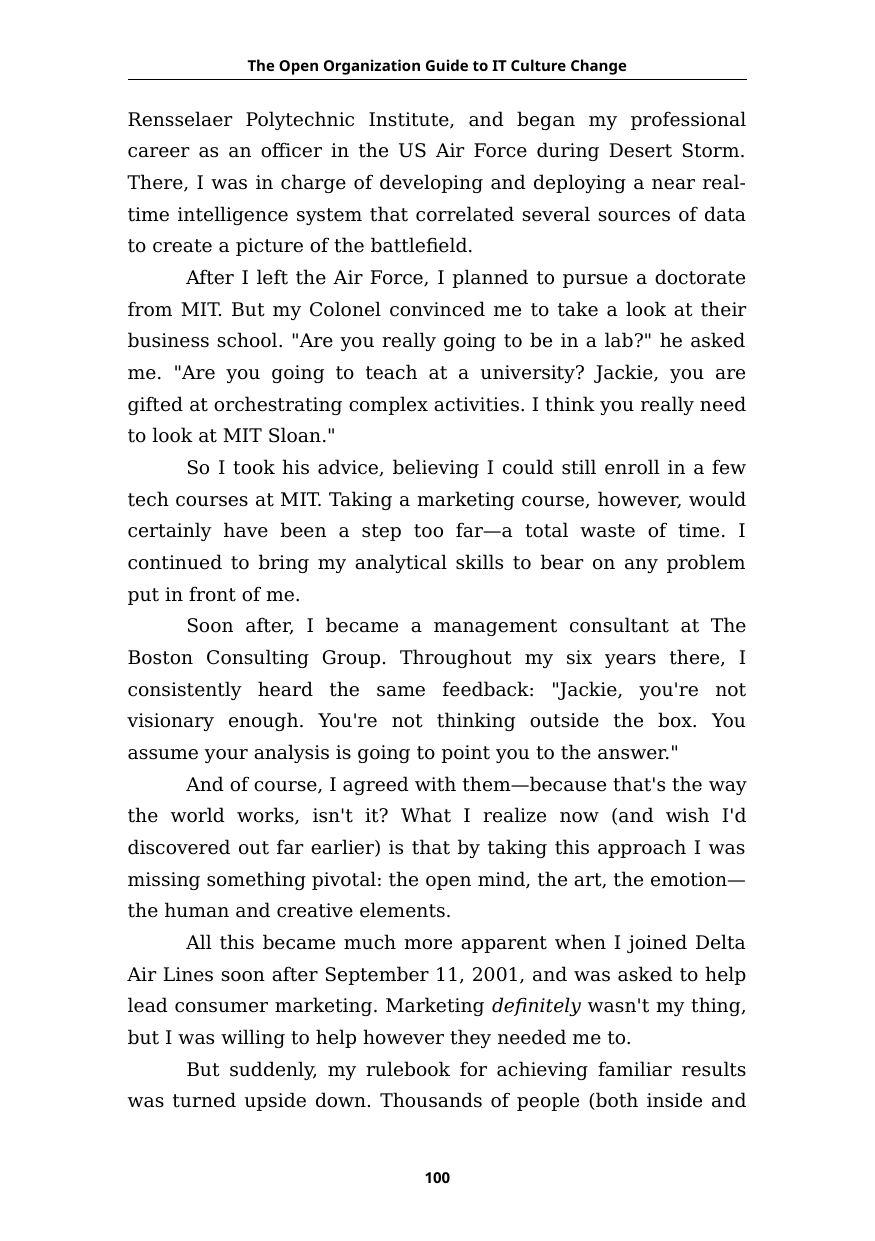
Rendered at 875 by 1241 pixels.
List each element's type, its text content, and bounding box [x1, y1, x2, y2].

text And of course, I agreed with them—because that's the way the world works, isn't it? What I realize now (and wish I'd discovered out far earlier) is that by taking this approach I was missing something pivotal: the open mind, the art, the emotion—the human and creative elements. [127, 774, 747, 922]
text So I took his advice, believing I could still enroll in a few tech courses at MIT. Taking a marketing course, however, would certainly have been a step too far—a total waste of time. I continued to bring my analytical skills to bear on any problem put in front of me. [127, 457, 747, 606]
text All this became much more apparent when I joined Delta Air Lines soon after September 11, 2001, and was asked to help lead consumer marketing. Marketing definitely wasn't my thing, but I was willing to help however they needed me to. [127, 932, 747, 1049]
text But suddenly, my rulebook for achieving familiar results was turned upside down. Thousands of people (both inside and [127, 1059, 747, 1112]
text Rensselaer Polytechnic Institute, and began my professional career as an officer in the US Air Force during Desert Storm. There, I was in charge of developing and deploying a near real-time intelligence system that correlated several sources of data to create a picture of the battlefield. [127, 109, 747, 257]
text Soon after, I became a management consultant at The Boston Consulting Group. Throughout my six years there, I consistently heard the same feedback: "Jackie, you're not visionary enough. You're not thinking outside the box. You assume your analysis is going to point you to the answer." [127, 615, 747, 764]
text After I left the Air Force, I planned to pursue a doctorate from MIT. But my Colonel convinced me to take a look at their business school. "Are you really going to be in a lab?" he asked me. "Are you going to teach at a university? Jackie, you are gifted at orchestrating complex activities. I think you really need to look at MIT Sloan." [127, 267, 747, 447]
